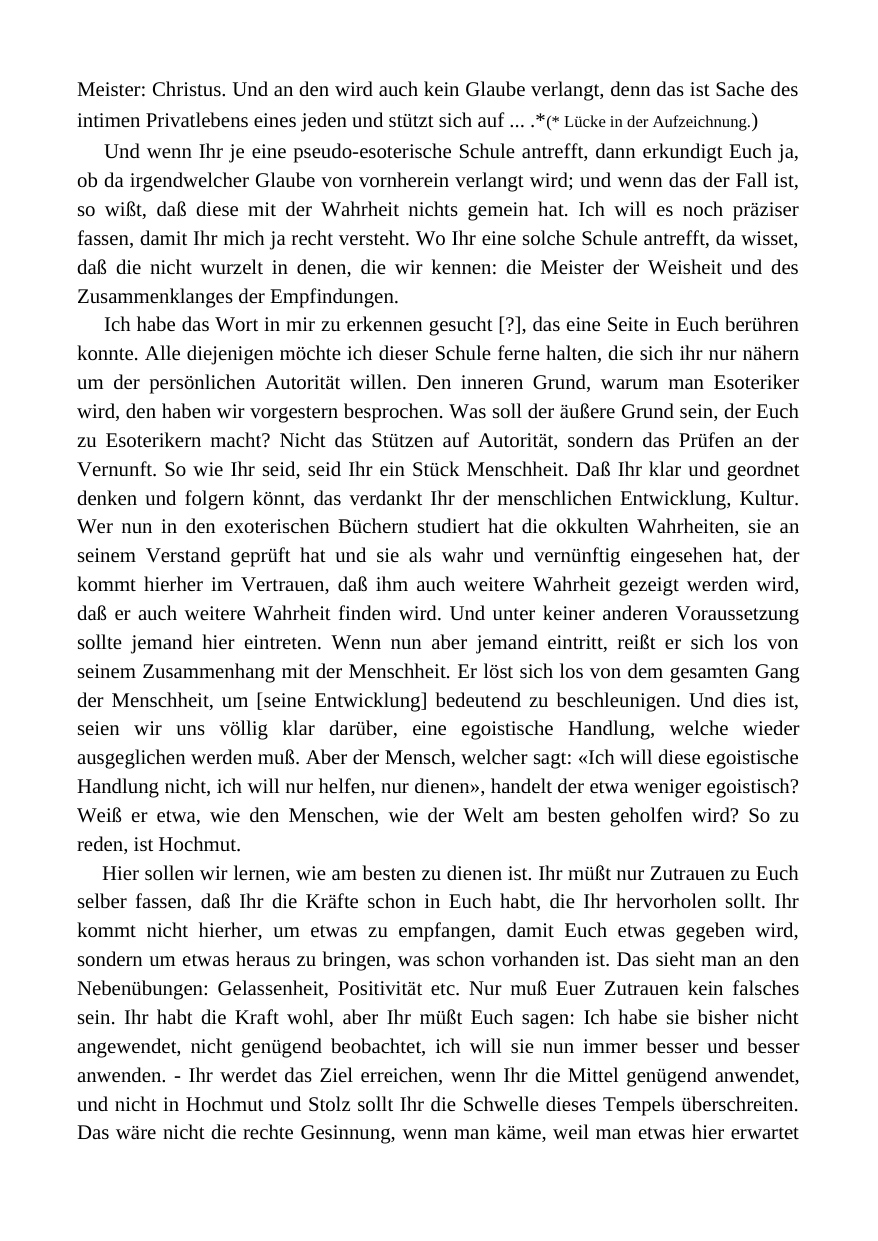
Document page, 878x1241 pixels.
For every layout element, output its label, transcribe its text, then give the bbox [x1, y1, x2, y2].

text Hier sollen wir lernen, wie am besten zu dienen ist. Ihr müßt nur Zutrauen zu Euch selber fassen, daß Ihr die Kräfte schon in Euch habt, die Ihr hervorholen sollt. Ihr kommt nicht hierher, um etwas zu empfangen, damit Euch etwas gegeben wird, sondern um etwas heraus zu bringen, was schon vorhanden ist. Das sieht man an den Nebenübungen: Gelassenheit, Positivität etc. Nur muß Euer Zutrauen kein falsches sein. Ihr habt die Kraft wohl, aber Ihr müßt Euch sagen: Ich habe sie bisher nicht angewendet, nicht genügend beobachtet, ich will sie nun immer besser und besser anwenden. - Ihr werdet das Ziel erreichen, wenn Ihr die Mittel genügend anwendet, und nicht in Hochmut und Stolz sollt Ihr die Schwelle dieses Tempels überschreiten. Das wäre nicht die rechte Gesinnung, wenn man käme, weil man etwas hier erwartet [77, 861, 800, 1144]
text Meister: Christus. Und an den wird auch kein Glaube verlangt, denn das ist Sache des intimen Privatlebens eines jeden und stützt sich auf ... .*(* Lücke in der Aufzeichnung.) [77, 77, 800, 132]
text Ich habe das Wort in mir zu erkennen gesucht [?], das eine Seite in Euch berühren konnte. Alle diejenigen möchte ich dieser Schule ferne halten, die sich ihr nur nähern um der persönlichen Autorität willen. Den inneren Grund, warum man Esoteriker wird, den haben wir vorgestern besprochen. Was soll der äußere Grund sein, der Euch zu Esoterikern macht? Nicht das Stützen auf Autorität, sondern das Prüfen an der Vernunft. So wie Ihr seid, seid Ihr ein Stück Menschheit. Daß Ihr klar und geordnet denken und folgern könnt, das verdankt Ihr der menschlichen Entwicklung, Kultur. Wer nun in den exoterischen Büchern studiert hat die okkulten Wahrheiten, sie an seinem Verstand geprüft hat und sie als wahr und vernünftig eingesehen hat, der kommt hierher im Vertrauen, daß ihm auch weitere Wahrheit gezeigt werden wird, daß er auch weitere Wahrheit finden wird. Und unter keiner anderen Voraussetzung sollte jemand hier eintreten. Wenn nun aber jemand eintritt, reißt er sich los von seinem Zusammenhang mit der Menschheit. Er löst sich los von dem gesamten Gang der Menschheit, um [seine Entwicklung] bedeutend zu beschleunigen. Und dies ist, seien wir uns völlig klar darüber, eine egoistische Handlung, welche wieder ausgeglichen werden muß. Aber der Mensch, welcher sagt: «Ich will diese egoistische Handlung nicht, ich will nur helfen, nur dienen», handelt der etwa weniger egoistisch? Weiß er etwa, wie den Menschen, wie der Welt am besten geholfen wird? So zu reden, ist Hochmut. [77, 312, 800, 856]
text Und wenn Ihr je eine pseudo-esoterische Schule antrefft, dann erkundigt Euch ja, ob da irgendwelcher Glaube von vornherein verlangt wird; und wenn das der Fall ist, so wißt, daß diese mit der Wahrheit nichts gemein hat. Ich will es noch präziser fassen, damit Ihr mich ja recht versteht. Wo Ihr eine solche Schule antrefft, da wisset, daß die nicht wurzelt in denen, die wir kennen: die Meister der Weisheit und des Zusammenklanges der Empfindungen. [77, 139, 800, 308]
